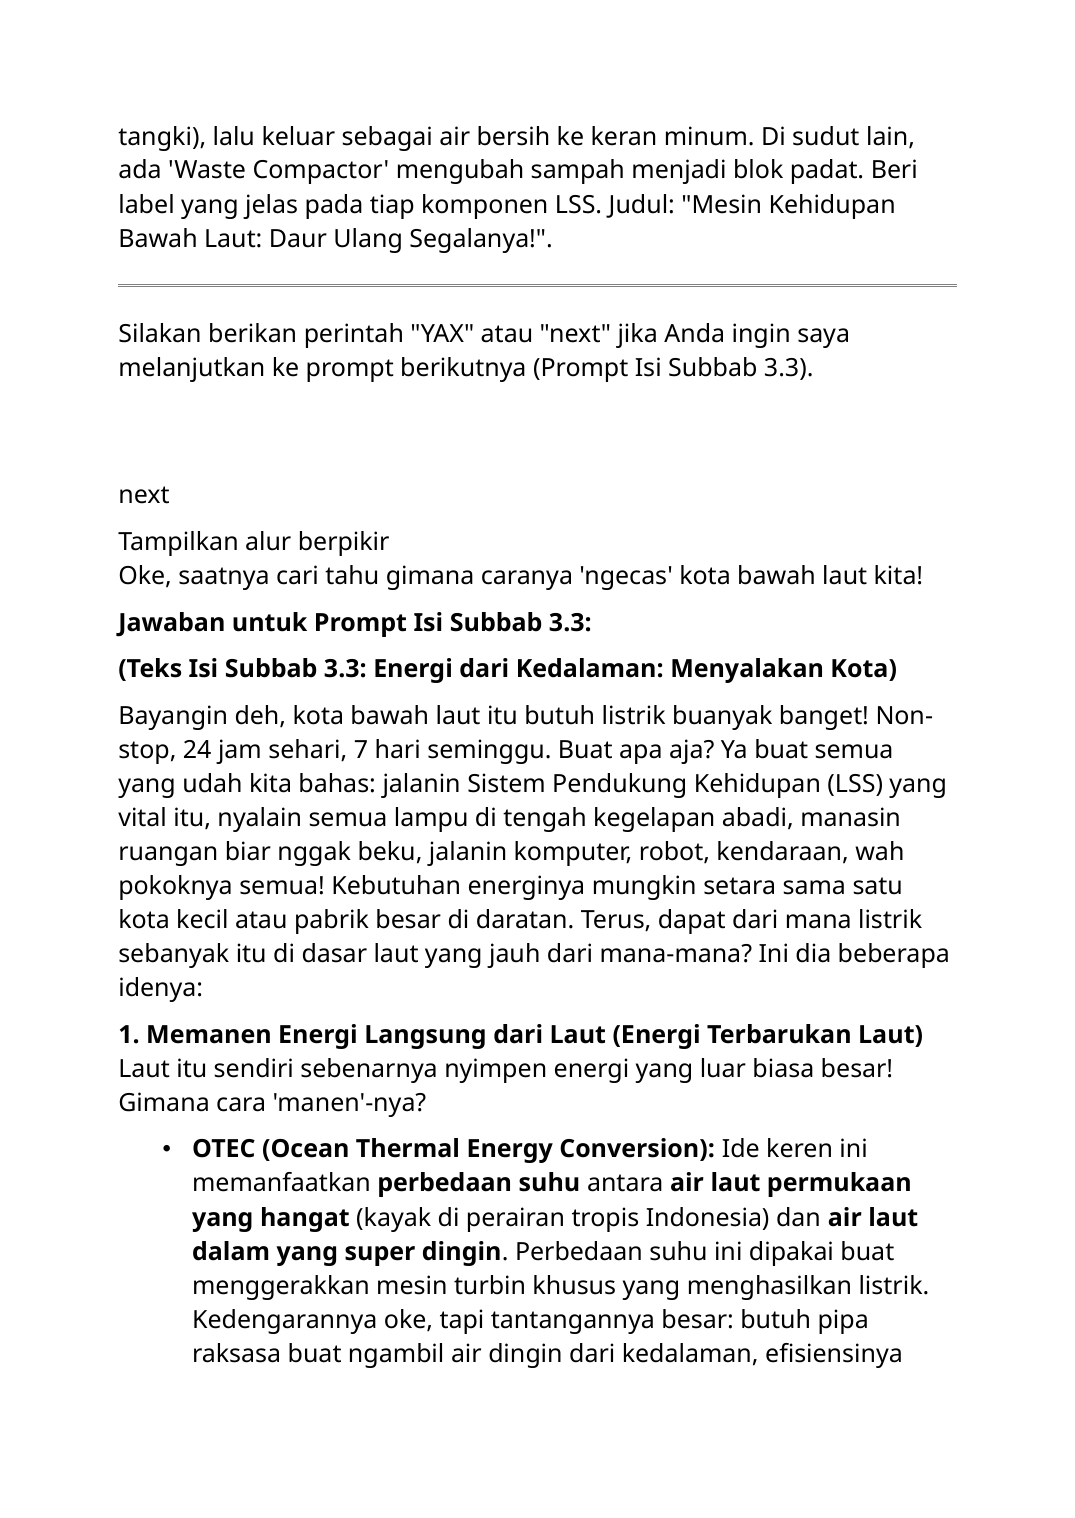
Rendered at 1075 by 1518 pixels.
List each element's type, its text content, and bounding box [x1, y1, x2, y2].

text 1. Memanen Energi Langsung dari Laut (Energi Terbarukan Laut) Laut itu sendiri sebenarnya nyimpen energi yang luar biasa besar! Gimana cara 'manen'-nya? [118, 1016, 957, 1118]
text Tampilkan alur berpikir [118, 523, 957, 558]
text Silakan berikan perintah "YAX" atau "next" jika Anda ingin saya melanjutkan ke prompt berikutnya (Prompt Isi Subbab 3.3). [118, 316, 957, 384]
text tangki), lalu keluar sebagai air bersih ke keran minum. Di sudut lain, ada 'Waste Compactor' mengubah sampah menjadi blok padat. Beri label yang jelas pada tiap komponen LSS. Judul: "Mesin Kehidupan Bawah Laut: Daur Ulang Segalanya!". [118, 118, 957, 254]
list OTEC (Ocean Thermal Energy Conversion): Ide keren ini memanfaatkan perbedaan suhu antara air laut permukaan yang hangat (kayak di perairan tropis Indonesia) dan air laut dalam yang super dingin. Perbedaan suhu ini dipakai buat menggerakkan mesin turbin khusus yang menghasilkan listrik. Kedengarannya oke, tapi tantangannya besar: butuh pipa raksasa buat ngambil air dingin dari kedalaman, efisiensinya [162, 1131, 957, 1369]
text Jawaban untuk Prompt Isi Subbab 3.3: [118, 604, 957, 638]
text (Teks Isi Subbab 3.3: Energi dari Kedalaman: Menyalakan Kota) [118, 651, 957, 685]
text next [118, 477, 957, 511]
text Bayangin deh, kota bawah laut itu butuh listrik buanyak banget! Non-stop, 24 jam sehari, 7 hari seminggu. Buat apa aja? Ya buat semua yang udah kita bahas: jalanin Sistem Pendukung Kehidupan (LSS) yang vital itu, nyalain semua lampu di tengah kegelapan abadi, manasin ruangan biar nggak beku, jalanin komputer, robot, kendaraan, wah pokoknya semua! Kebutuhan energinya mungkin setara sama satu kota kecil atau pabrik besar di daratan. Terus, dapat dari mana listrik sebanyak itu di dasar laut yang jauh dari mana-mana? Ini dia beberapa idenya: [118, 697, 957, 1004]
text Oke, saatnya cari tahu gimana caranya 'ngecas' kota bawah laut kita! [118, 558, 957, 592]
